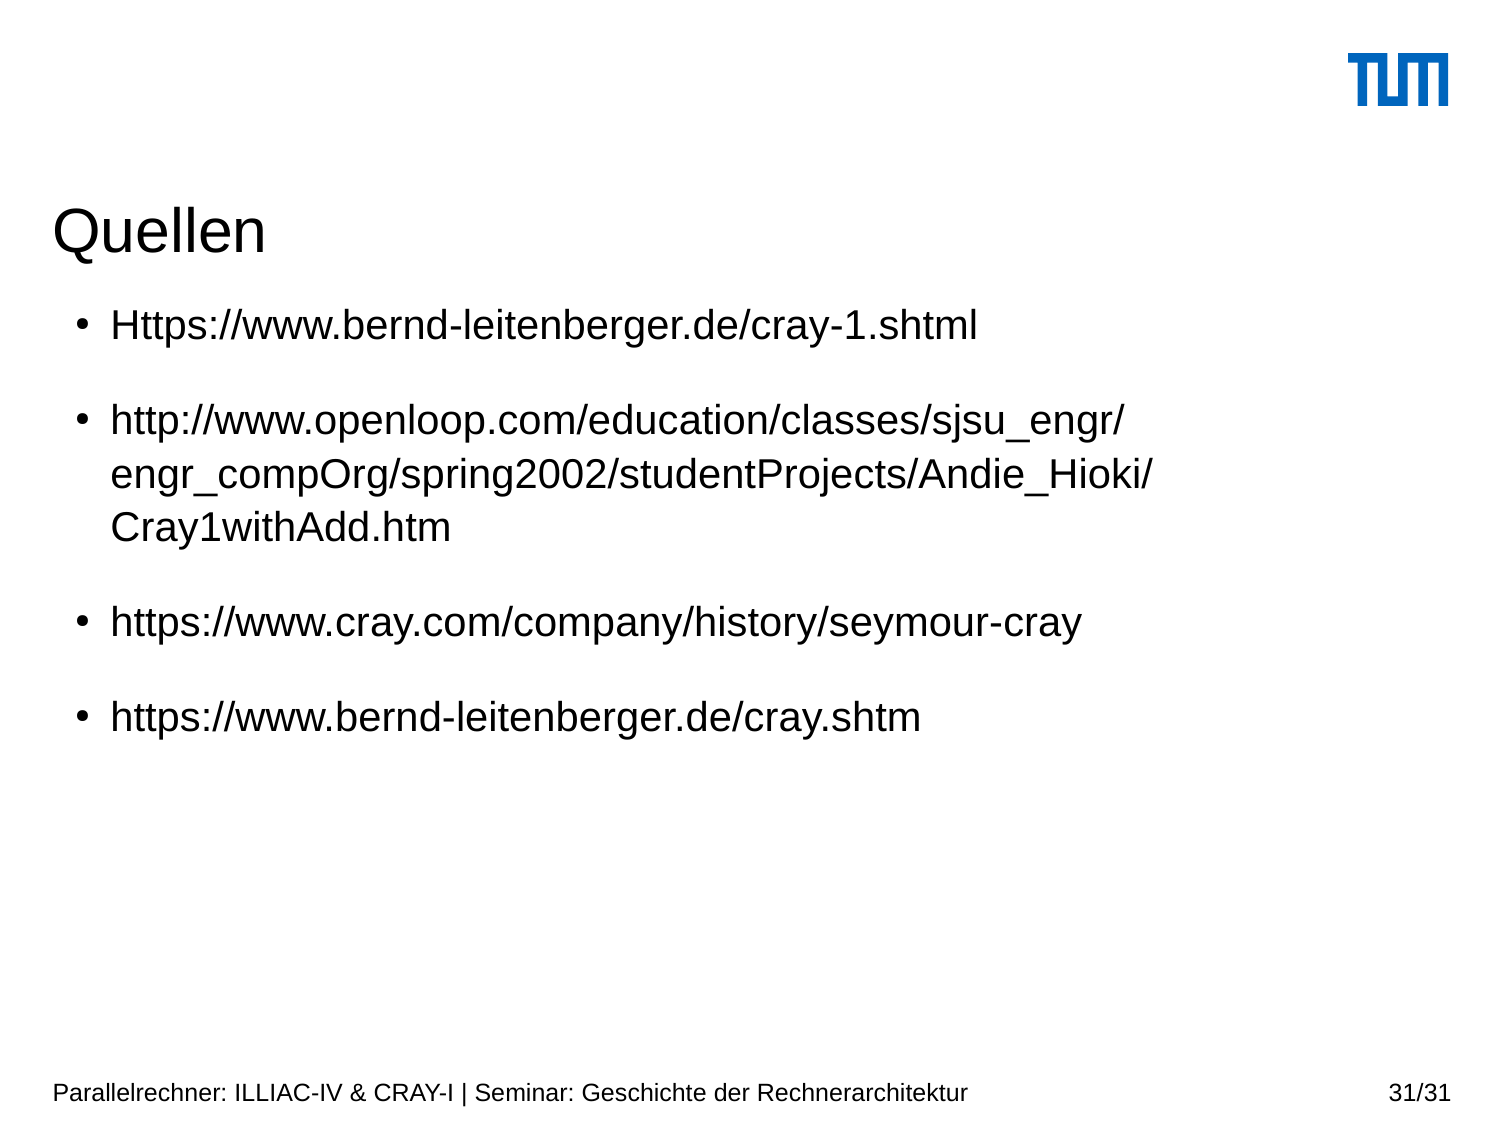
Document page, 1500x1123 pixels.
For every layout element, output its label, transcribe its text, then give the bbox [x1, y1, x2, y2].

list Https://www.bernd-leitenberger.de/cray-1.shtml http://www.openloop.com/education/classes/sjsu_engr/engr_compOrg/spring2002/studentProjects/Andie_Hioki/Cray1withAdd.htm https://www.cray.com/company/history/seymour-cray https://www.bernd-leitenberger.de/cray.shtm [75, 295, 1425, 1036]
title Quellen [52, 199, 1453, 262]
